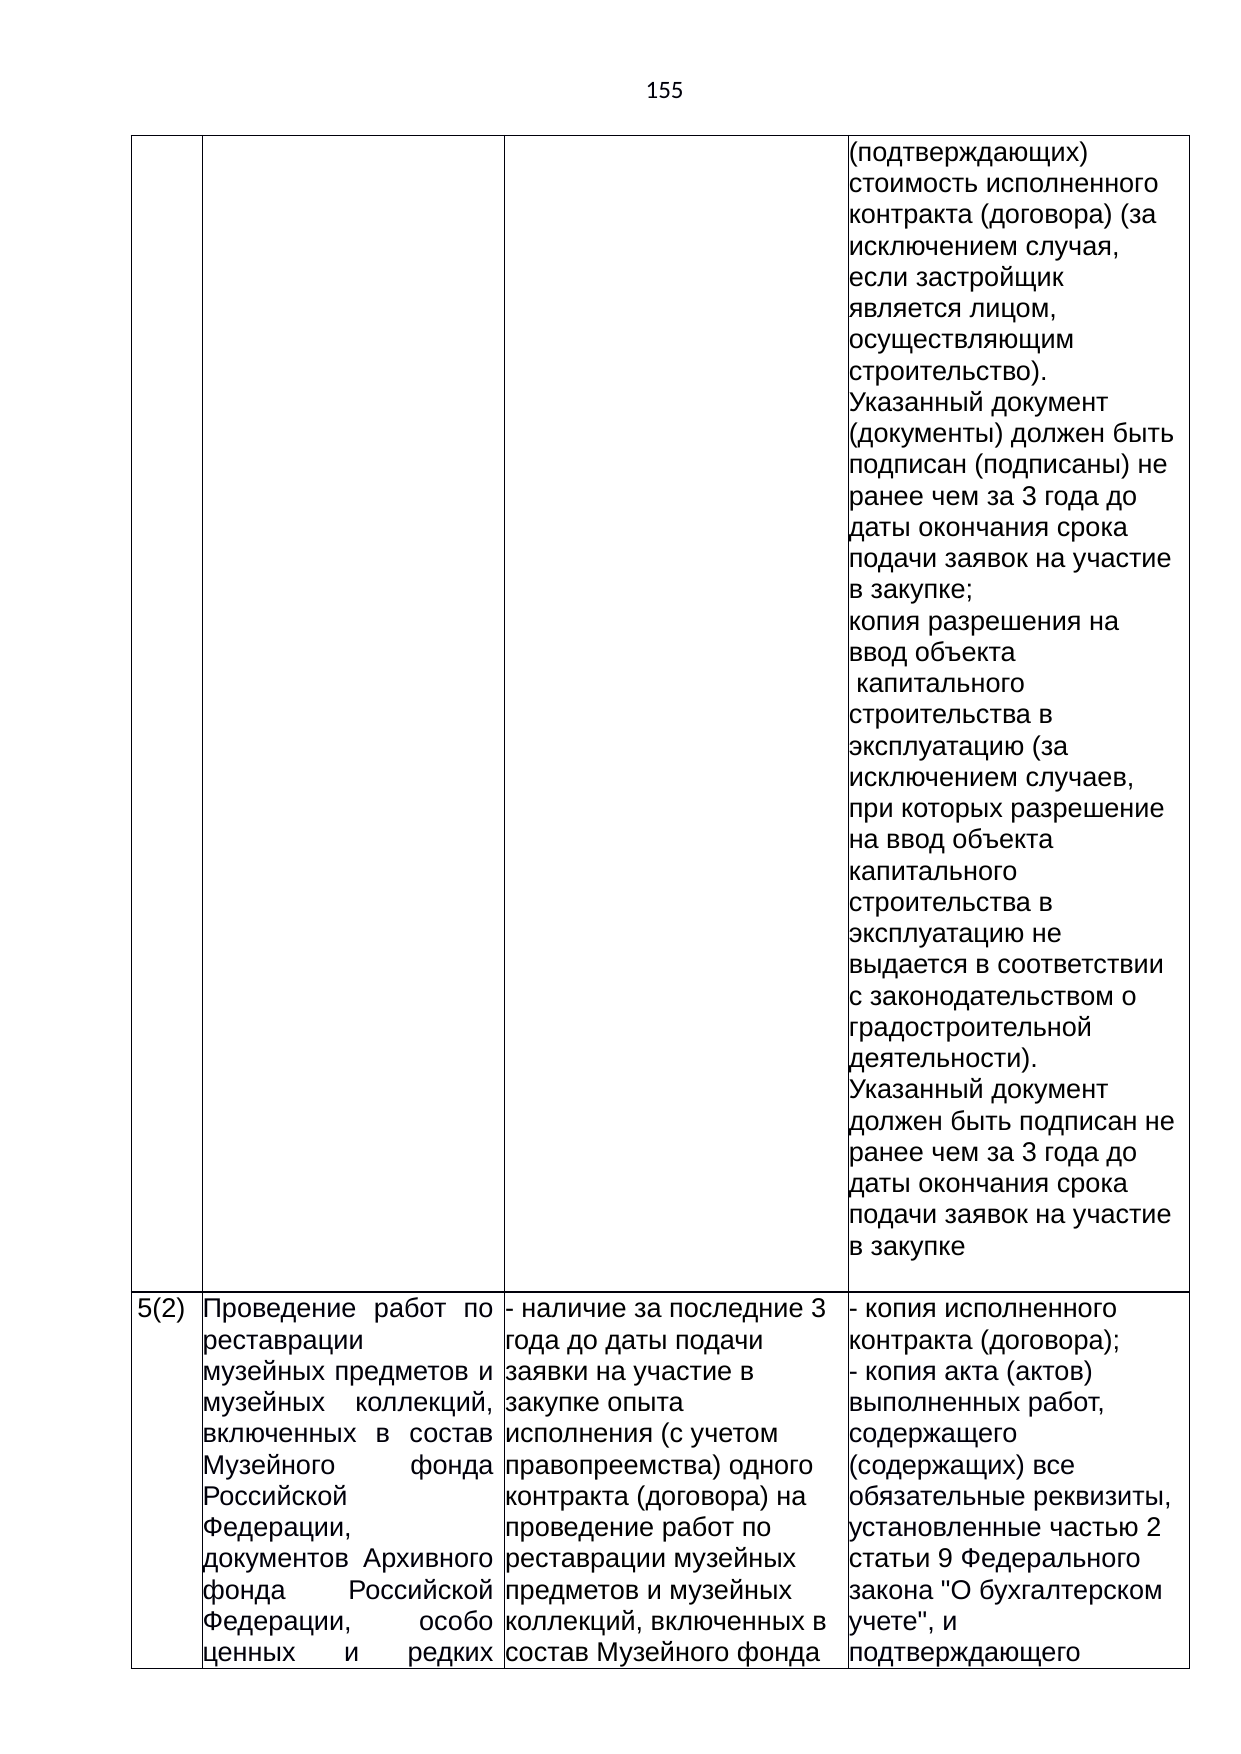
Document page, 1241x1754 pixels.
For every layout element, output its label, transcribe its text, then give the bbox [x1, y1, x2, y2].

table_cell 5(2) [132, 1293, 202, 1667]
table_cell [132, 136, 202, 1291]
table_cell [203, 136, 504, 1291]
table_cell - наличие за последние 3 года до даты подачи заявки на участие в закупке опыта исполнения (с учетом правопреемства) одного контракта (договора) на проведение работ по реставрации музейных предметов и музейных коллекций, включенных в состав Музейного фонда [505, 1293, 848, 1667]
table_cell (подтверждающих) стоимость исполненного контракта (договора) (за исключением случая, если застройщик является лицом, осуществляющим строительство). Указанный документ (документы) должен быть подписан (подписаны) не ранее чем за 3 года до даты окончания срока подачи заявок на участие в закупке; копия разрешения на ввод объекта капитального строительства в эксплуатацию (за исключением случаев, при которых разрешение на ввод объекта капитального строительства в эксплуатацию не выдается в соответствии с законодательством о градостроительной деятельности). Указанный документ должен быть подписан не ранее чем за 3 года до даты окончания срока подачи заявок на участие в закупке [849, 136, 1189, 1291]
table_cell Проведение работ по реставрации музейных предметов и музейных коллекций, включенных в состав Музейного фонда Российской Федерации, документов Архивного фонда Российской Федерации, особо ценных и редких [203, 1293, 504, 1667]
table_cell - копия исполненного контракта (договора); - копия акта (актов) выполненных работ, содержащего (содержащих) все обязательные реквизиты, установленные частью 2 статьи 9 Федерального закона "О бухгалтерском учете", и подтверждающего [849, 1293, 1189, 1667]
table_cell [505, 136, 848, 1291]
